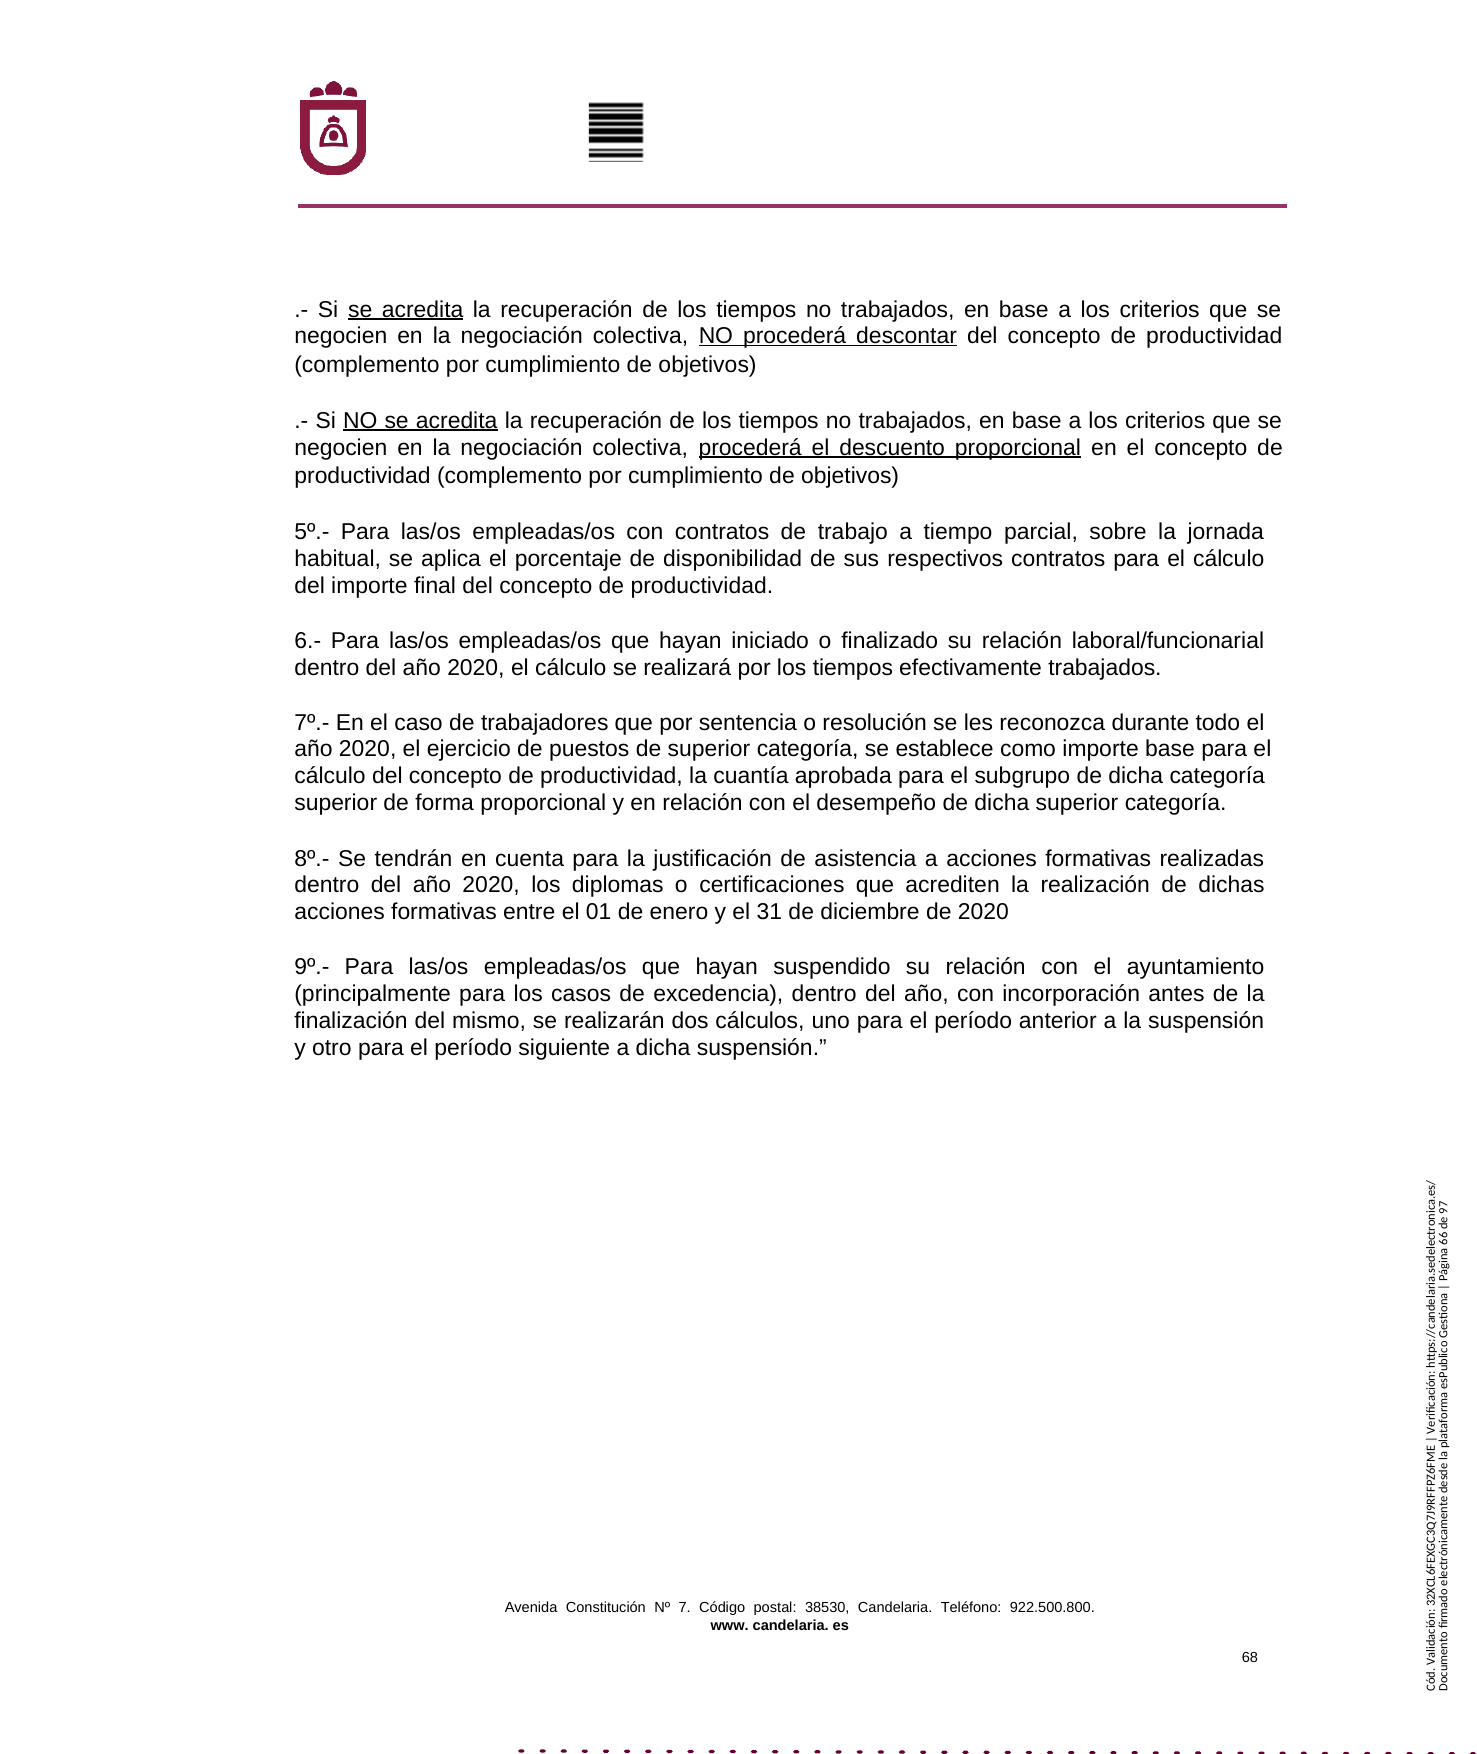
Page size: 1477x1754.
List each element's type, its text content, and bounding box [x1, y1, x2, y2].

text 7º.- En el caso de trabajadores que por sentencia o resolución se les reconozca durante todo el año 2020, el ejercicio de puestos de superior categoría, se establece como importe base para el cálculo del concepto de productividad, la cuantía aprobada para el subgrupo de dicha categoría superior de forma proporcional y en relación con el desempeño de dicha superior categoría. [294, 708, 1283, 815]
text .- Si se acredita la recuperación de los tiempos no trabajados, en base a los criterios que se negocien en la negociación colectiva, NO procederá descontar del concepto de productividad (complemento por cumplimiento de objetivos) [294, 296, 1282, 378]
text 8º.- Se tendrán en cuenta para la justificación de asistencia a acciones formativas realizadas dentro del año 2020, los diplomas o certificaciones que acrediten la realización de dichas acciones formativas entre el 01 de enero y el 31 de diciembre de 2020 [294, 844, 1265, 924]
text 5º.- Para las/os empleadas/os con contratos de trabajo a tiempo parcial, sobre la jornada habitual, se aplica el porcentaje de disponibilidad de sus respectivos contratos para el cálculo del importe final del concepto de productividad. [294, 518, 1265, 598]
text .- Si NO se acredita la recuperación de los tiempos no trabajados, en base a los criterios que se negocien en la negociación colectiva, procederá el descuento proporcional en el concepto de productividad (complemento por cumplimiento de objetivos) [294, 407, 1283, 489]
text 9º.- Para las/os empleadas/os que hayan suspendido su relación con el ayuntamiento (principalmente para los casos de excedencia), dentro del año, con incorporación antes de la finalización del mismo, se realizarán dos cálculos, uno para el período anterior a la suspensión y otro para el período siguiente a dicha suspensión.” [294, 953, 1265, 1060]
text 6.- Para las/os empleadas/os que hayan iniciado o finalizado su relación laboral/funcionarial dentro del año 2020, el cálculo se realizará por los tiempos efectivamente trabajados. [294, 627, 1265, 680]
